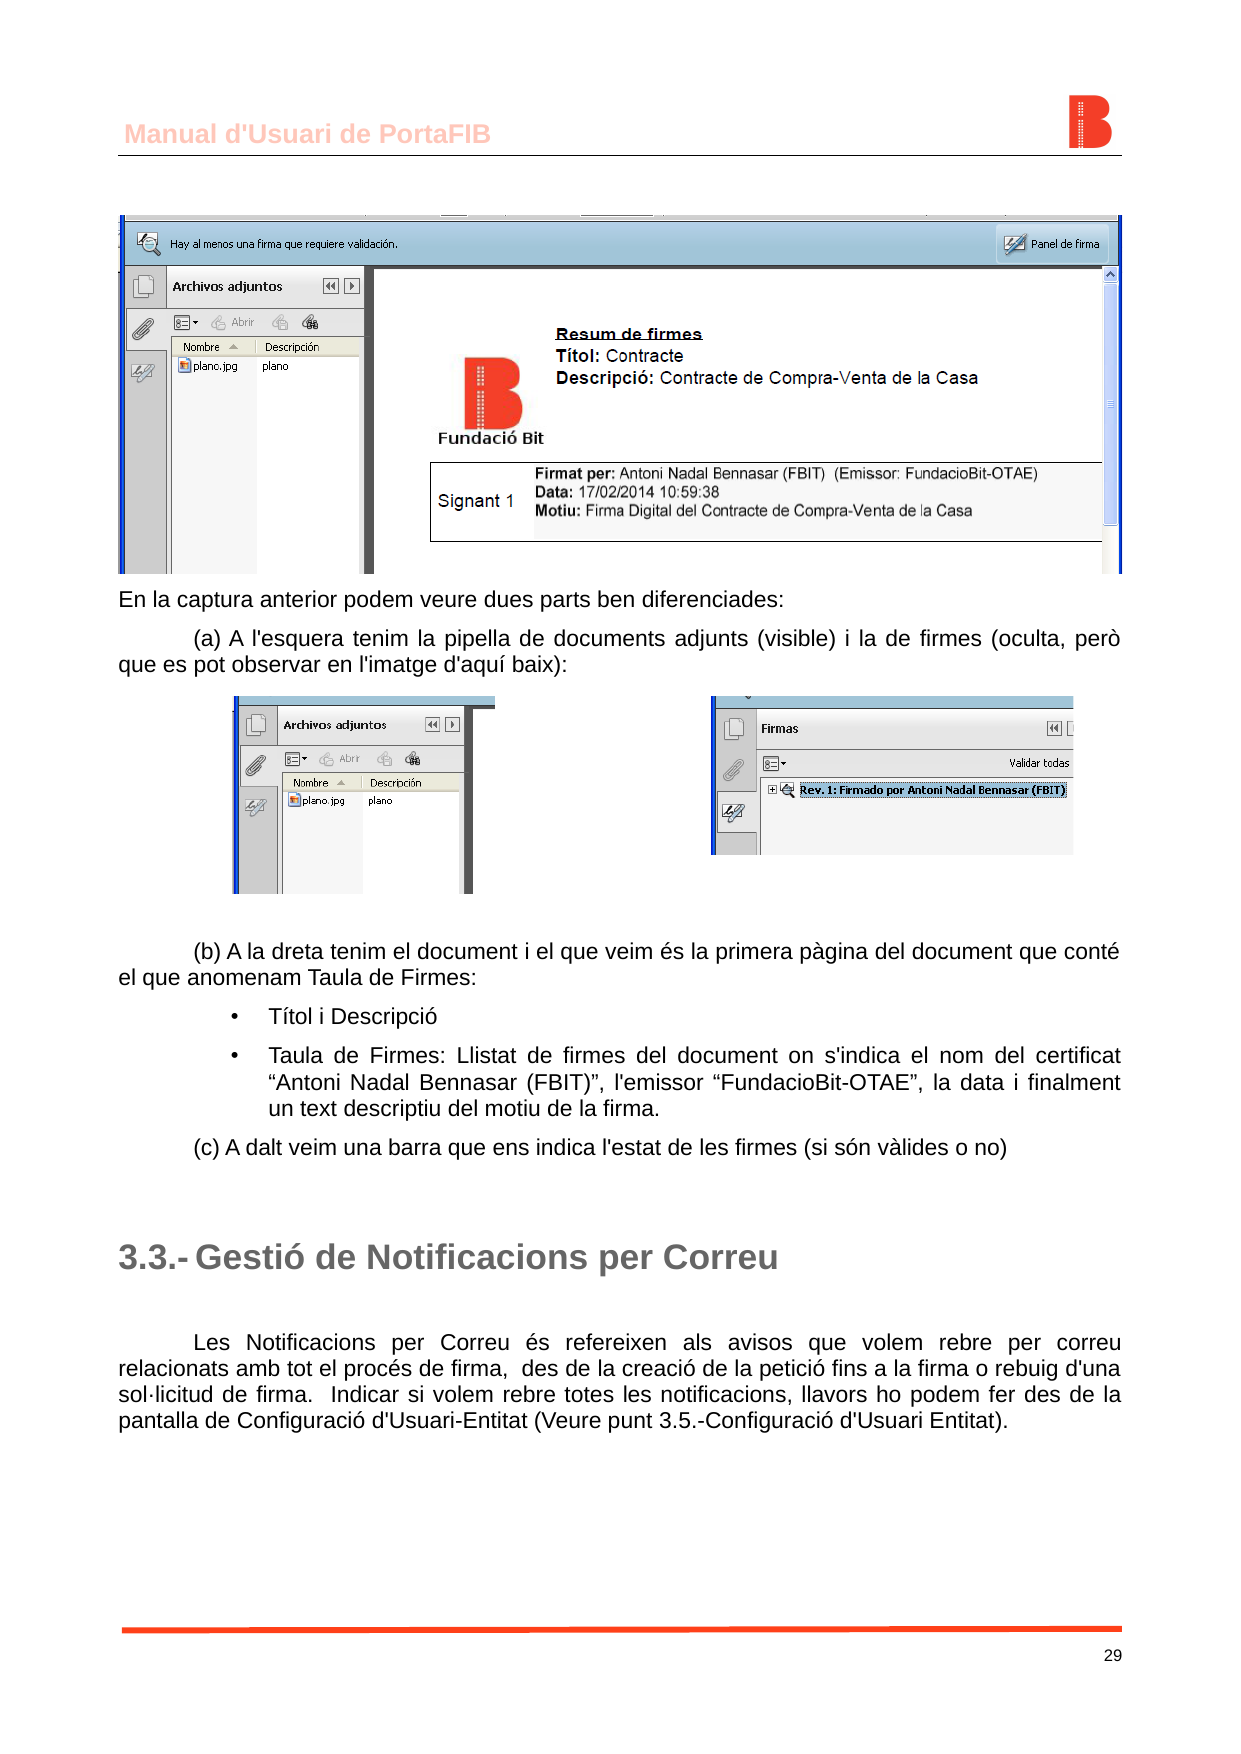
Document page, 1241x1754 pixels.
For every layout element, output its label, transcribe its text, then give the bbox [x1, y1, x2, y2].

picture [232, 696, 495, 894]
table_header [609, 690, 662, 899]
text Les Notificacions per Correu és refereixen als avisos que volem rebre per correu relacionats amb tot el procés de firma, des de la creació de la petició fins a la firma o rebuig d'una sol·licitud de firma. Indicar si volem rebre totes les notificacions, llavors ho podem fer des de la pantalla de Configuració d'Usuari-Entitat (Veure punt 3.5.-Configuració d'Usuari Entitat). [118, 1328, 1122, 1434]
table_header [118, 690, 609, 899]
picture [711, 696, 1074, 855]
table_header [662, 690, 1122, 899]
picture [118, 215, 1123, 574]
text (c) A dalt veim una barra que ens indica l'estat de les firmes (si són vàlides o no) [118, 1134, 1122, 1160]
subtitle Gestió de Notificacions per Correu [118, 1236, 1122, 1277]
text (b) A la dreta tenim el document i el que veim és la primera pàgina del document que conté el que anomenam Taula de Firmes: [118, 938, 1122, 991]
list Taula de Firmes: Llistat de firmes del document on s'indica el nom del certificat “Antoni Nadal Bennasar (FBIT)”, l'emissor “FundacioBit-OTAE”, la data i finalment un text descriptiu del motiu de la firma. [231, 1042, 1122, 1121]
list Títol i Descripció [231, 1003, 1122, 1029]
text En la captura anterior podem veure dues parts ben diferenciades: [118, 586, 1122, 613]
text (a) A l'esquera tenim la pipella de documents adjunts (visible) i la de firmes (oculta, però que es pot observar en l'imatge d'aquí baix): [118, 625, 1122, 678]
picture [1063, 94, 1117, 150]
